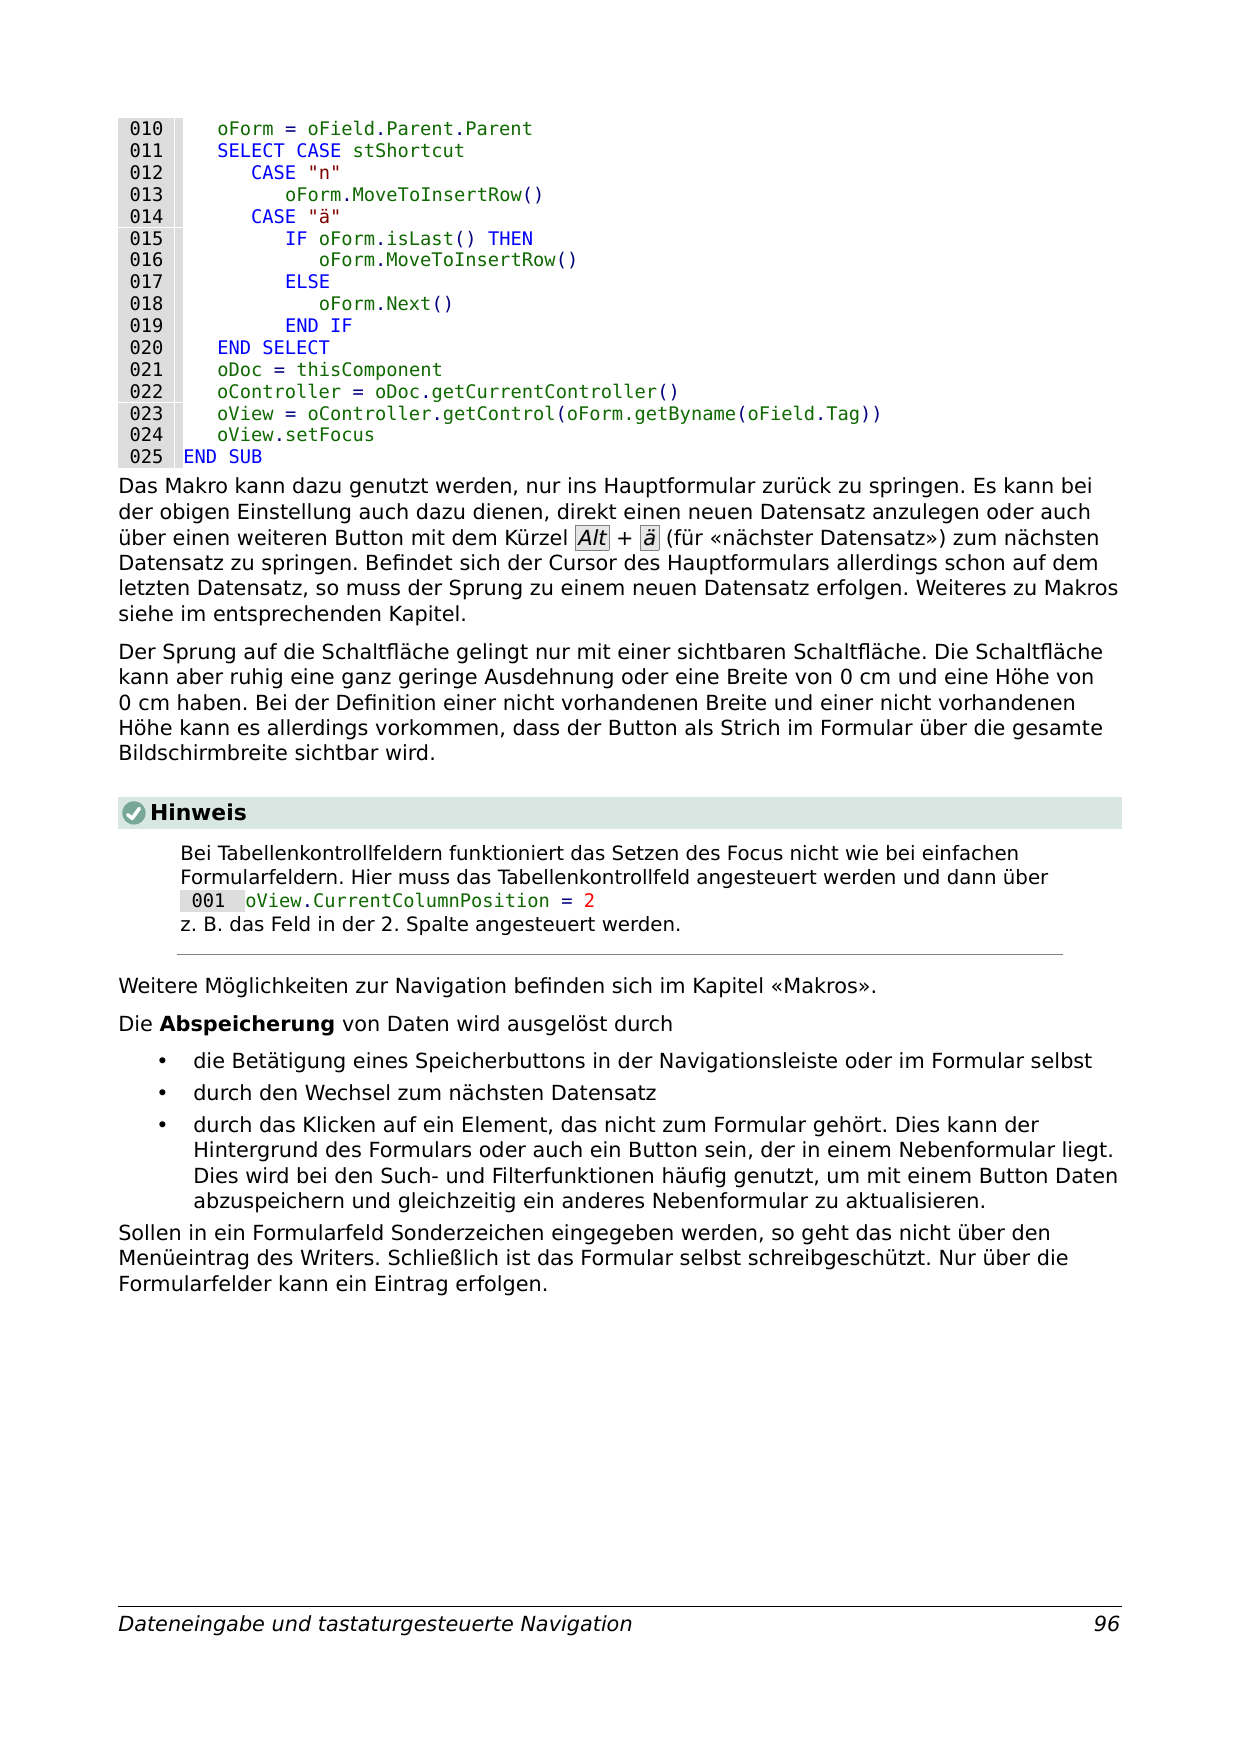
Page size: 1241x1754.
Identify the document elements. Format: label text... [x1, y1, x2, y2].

list END SELECT [183, 337, 1122, 359]
text Bei Tabellenkontrollfeldern funktioniert das Setzen des Focus nicht wie bei einfachen Formularfeldern. Hier muss das Tabellenkontrollfeld angesteuert werden und dann über z. B. das Feld in der 2. Spalte angesteuert werden. [177, 842, 1063, 954]
list END IF [183, 315, 1122, 337]
list oController = oDoc.getCurrentController() [183, 381, 1122, 402]
list oForm.Next() [183, 293, 1122, 315]
list die Betätigung eines Speicherbuttons in der Navigationsleiste oder im Formular selbst [156, 1049, 1122, 1074]
text Der Sprung auf die Schaltfläche gelingt nur mit einer sichtbaren Schaltfläche. Die Schaltfläche kann aber ruhig eine ganz geringe Ausdehnung oder eine Breite von 0 cm und eine Höhe von 0 cm haben. Bei der Definition einer nicht vorhandenen Breite und einer nicht vorhandenen Höhe kann es allerdings vorkommen, dass der Button als Strich im Formular über die gesamte Bildschirmbreite sichtbar wird. [118, 640, 1122, 766]
list CASE "ä" [183, 206, 1122, 227]
list durch das Klicken auf ein Element, das nicht zum Formular gehört. Dies kann der Hintergrund des Formulars oder auch ein Button sein, der in einem Nebenformular liegt. Dies wird bei den Such- und Filterfunktionen häufig genutzt, um mit einem Button Daten abzuspeichern und gleichzeitig ein anderes Nebenformular zu aktualisieren. [156, 1113, 1122, 1213]
list oView.setFocus [183, 424, 1122, 446]
list CASE "n" [183, 162, 1122, 184]
list oForm.MoveToInsertRow() [183, 249, 1122, 271]
list oForm.MoveToInsertRow() [183, 184, 1122, 206]
text Weitere Möglichkeiten zur Navigation befinden sich im Kapitel «Makros». [118, 974, 1122, 998]
list oDoc = thisComponent [183, 359, 1122, 381]
list oView.CurrentColumnPosition = 2 [245, 890, 977, 912]
list IF oForm.isLast() THEN [118, 227, 1122, 249]
list Hinweis [118, 797, 1122, 829]
list durch den Wechsel zum nächsten Datensatz [156, 1081, 1122, 1105]
list END SUB [183, 446, 1122, 468]
list oForm = oField.Parent.Parent [183, 118, 1122, 140]
list SELECT CASE stShortcut [183, 140, 1122, 162]
list ELSE [183, 271, 1122, 293]
text Sollen in ein Formularfeld Sonderzeichen eingegeben werden, so geht das nicht über den Menüeintrag des Writers. Schließlich ist das Formular selbst schreibgeschützt. Nur über die Formularfelder kann ein Eintrag erfolgen. [118, 1221, 1122, 1296]
list oView = oController.getControl(oForm.getByname(oField.Tag)) [118, 402, 1122, 424]
text Die Abspeicherung von Daten wird ausgelöst durch [118, 1012, 1122, 1036]
text Das Makro kann dazu genutzt werden, nur ins Hauptformular zurück zu springen. Es kann bei der obigen Einstellung auch dazu dienen, direkt einen neuen Datensatz anzulegen oder auch über einen weiteren Button mit dem Kürzel Alt + ä (für «nächster Datensatz») zum nächsten Datensatz zu springen. Befindet sich der Cursor des Hauptformulars allerdings schon auf dem letzten Datensatz, so muss der Sprung zu einem neuen Datensatz erfolgen. Weiteres zu Makros siehe im entsprechenden Kapitel. [118, 474, 1122, 626]
